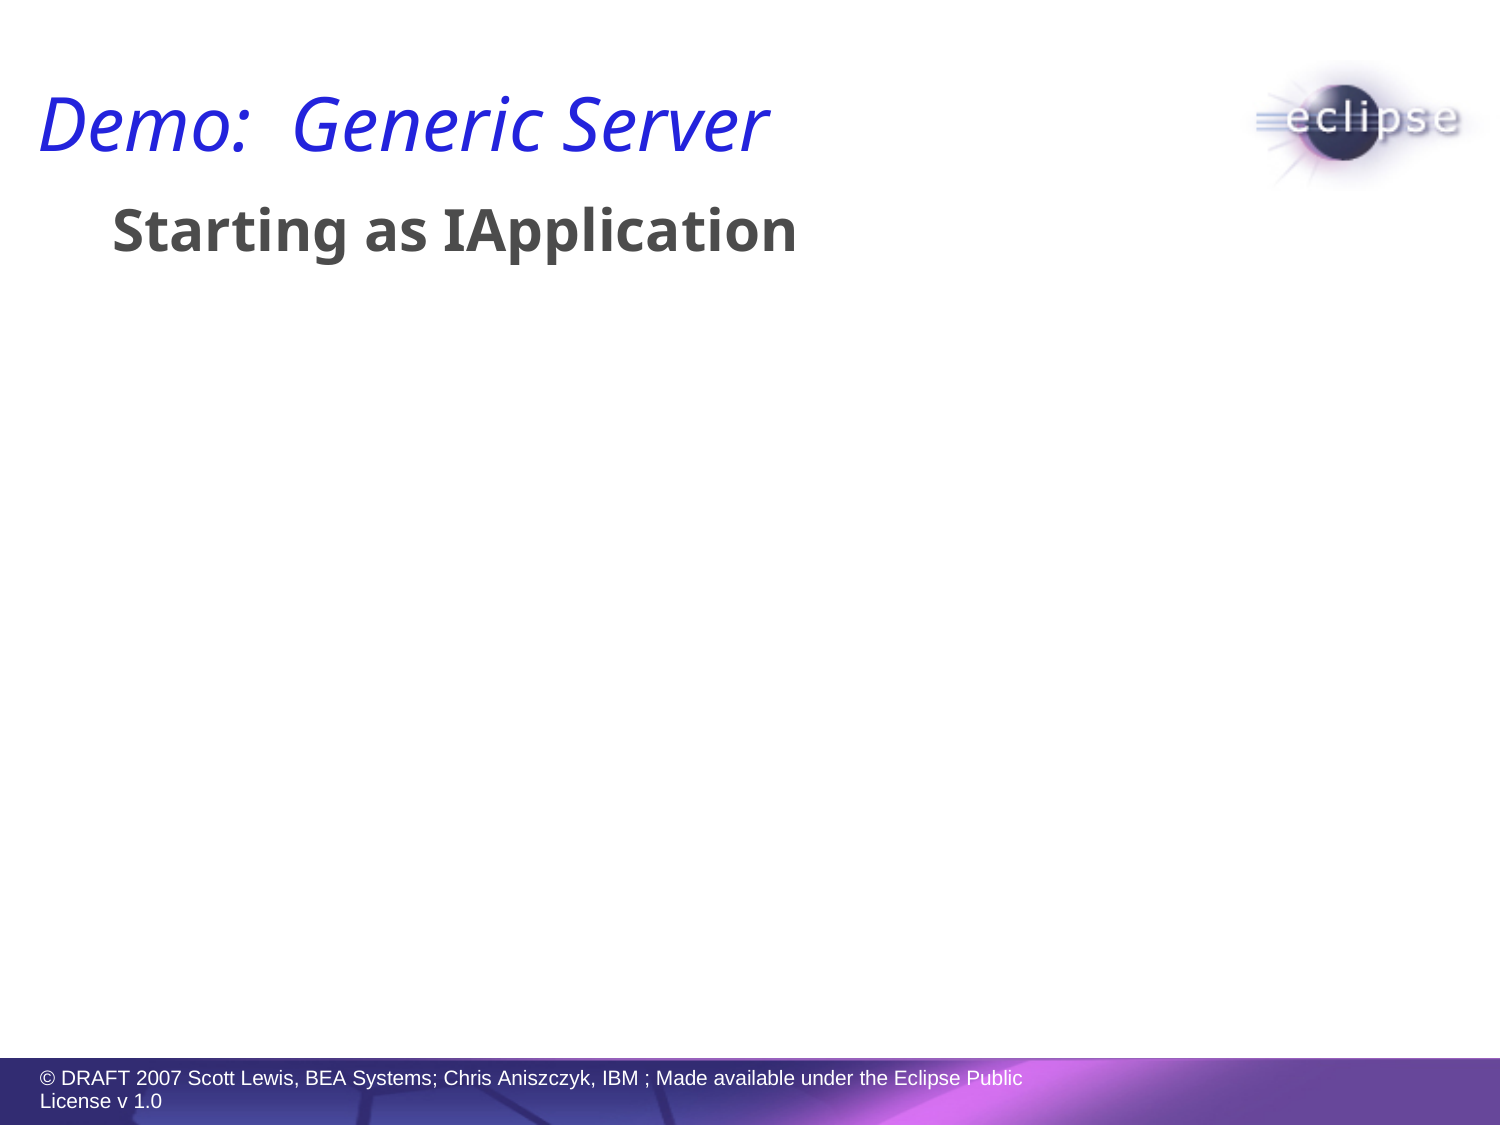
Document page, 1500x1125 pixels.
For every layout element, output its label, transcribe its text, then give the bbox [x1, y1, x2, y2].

picture [1234, 60, 1500, 191]
title Demo: Generic Server [37, 36, 1234, 211]
picture [0, 1058, 1500, 1125]
list Starting as IApplication [112, 187, 1388, 1006]
